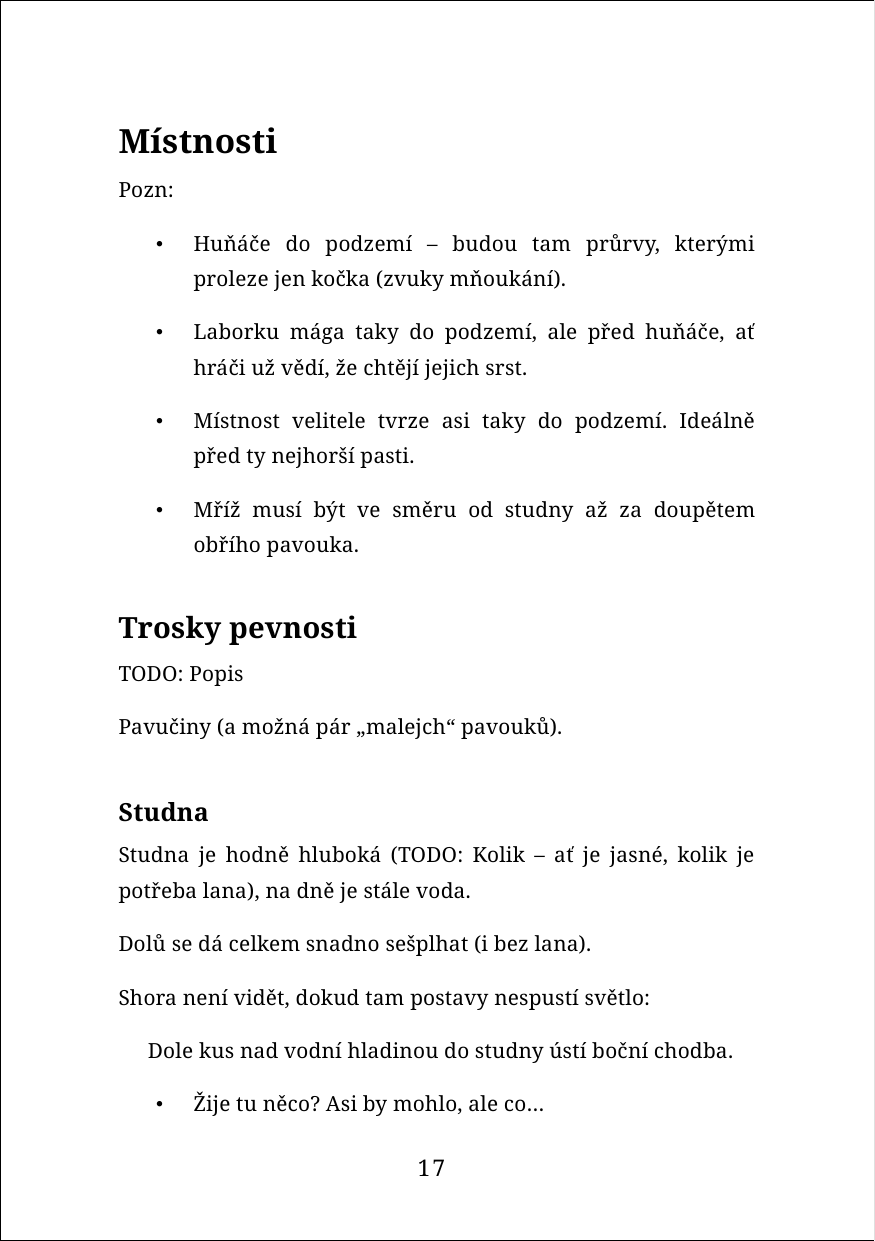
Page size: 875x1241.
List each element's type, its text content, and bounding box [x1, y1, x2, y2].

list Laborku mága taky do podzemí, ale před huňáče, ať hráči už vědí, že chtějí jejich srst. [156, 317, 756, 381]
text TODO: Popis [118, 659, 756, 687]
text Dolů se dá celkem snadno sešplhat (i bez lana). [118, 929, 756, 958]
list Huňáče do podzemí – budou tam průrvy, kterými proleze jen kočka (zvuky mňoukání). [156, 229, 756, 293]
list Mříž musí být ve směru od studny až za doupětem obřího pavouka. [156, 495, 756, 559]
subtitle Trosky pevnosti [118, 607, 756, 647]
text Pozn: [118, 175, 756, 204]
list Žije tu něco? Asi by mohlo, ale co… [156, 1089, 756, 1117]
text Studna je hodně hluboká (TODO: Kolik – ať je jasné, kolik je potřeba lana), na dně je stále voda. [118, 841, 756, 904]
text Pavučiny (a možná pár „malejch“ pavouků). [118, 712, 756, 740]
text Shora není vidět, dokud tam postavy nespustí světlo: [118, 983, 756, 1011]
text Dole kus nad vodní hladinou do studny ústí boční chodba. [118, 1036, 756, 1064]
list Místnost velitele tvrze asi taky do podzemí. Ideálně před ty nejhorší pasti. [156, 406, 756, 470]
subtitle Studna [118, 795, 756, 829]
subtitle Místnosti [118, 118, 756, 164]
